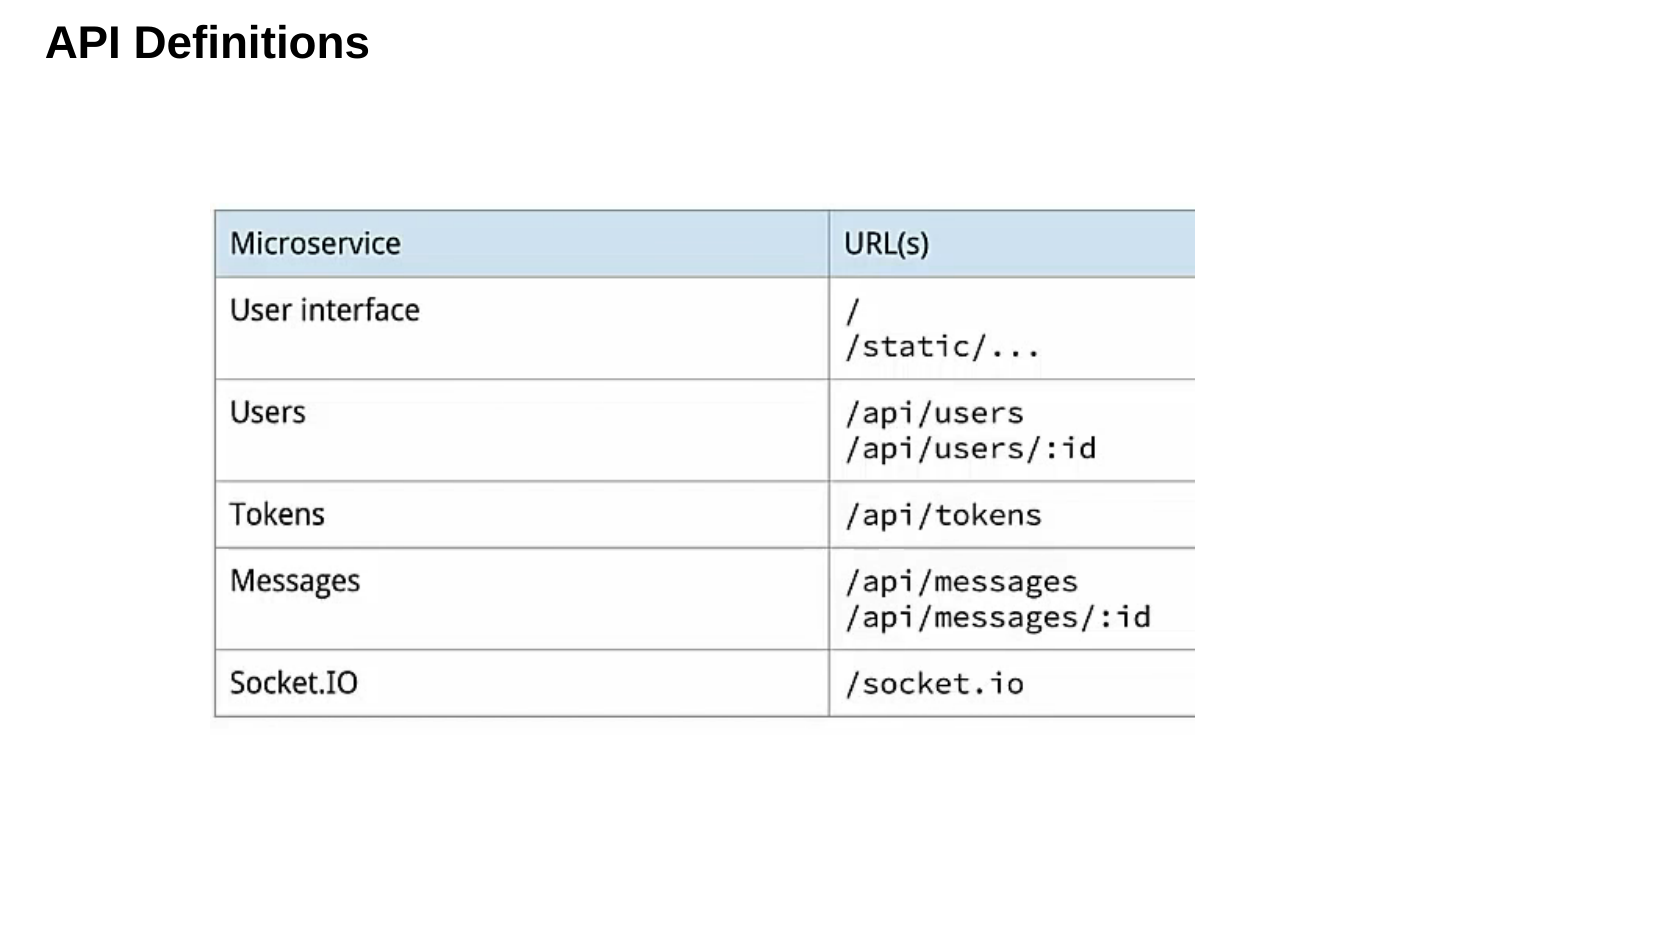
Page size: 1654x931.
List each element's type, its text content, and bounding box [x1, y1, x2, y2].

text_box API Definitions [30, 9, 1654, 127]
picture [210, 202, 1195, 736]
